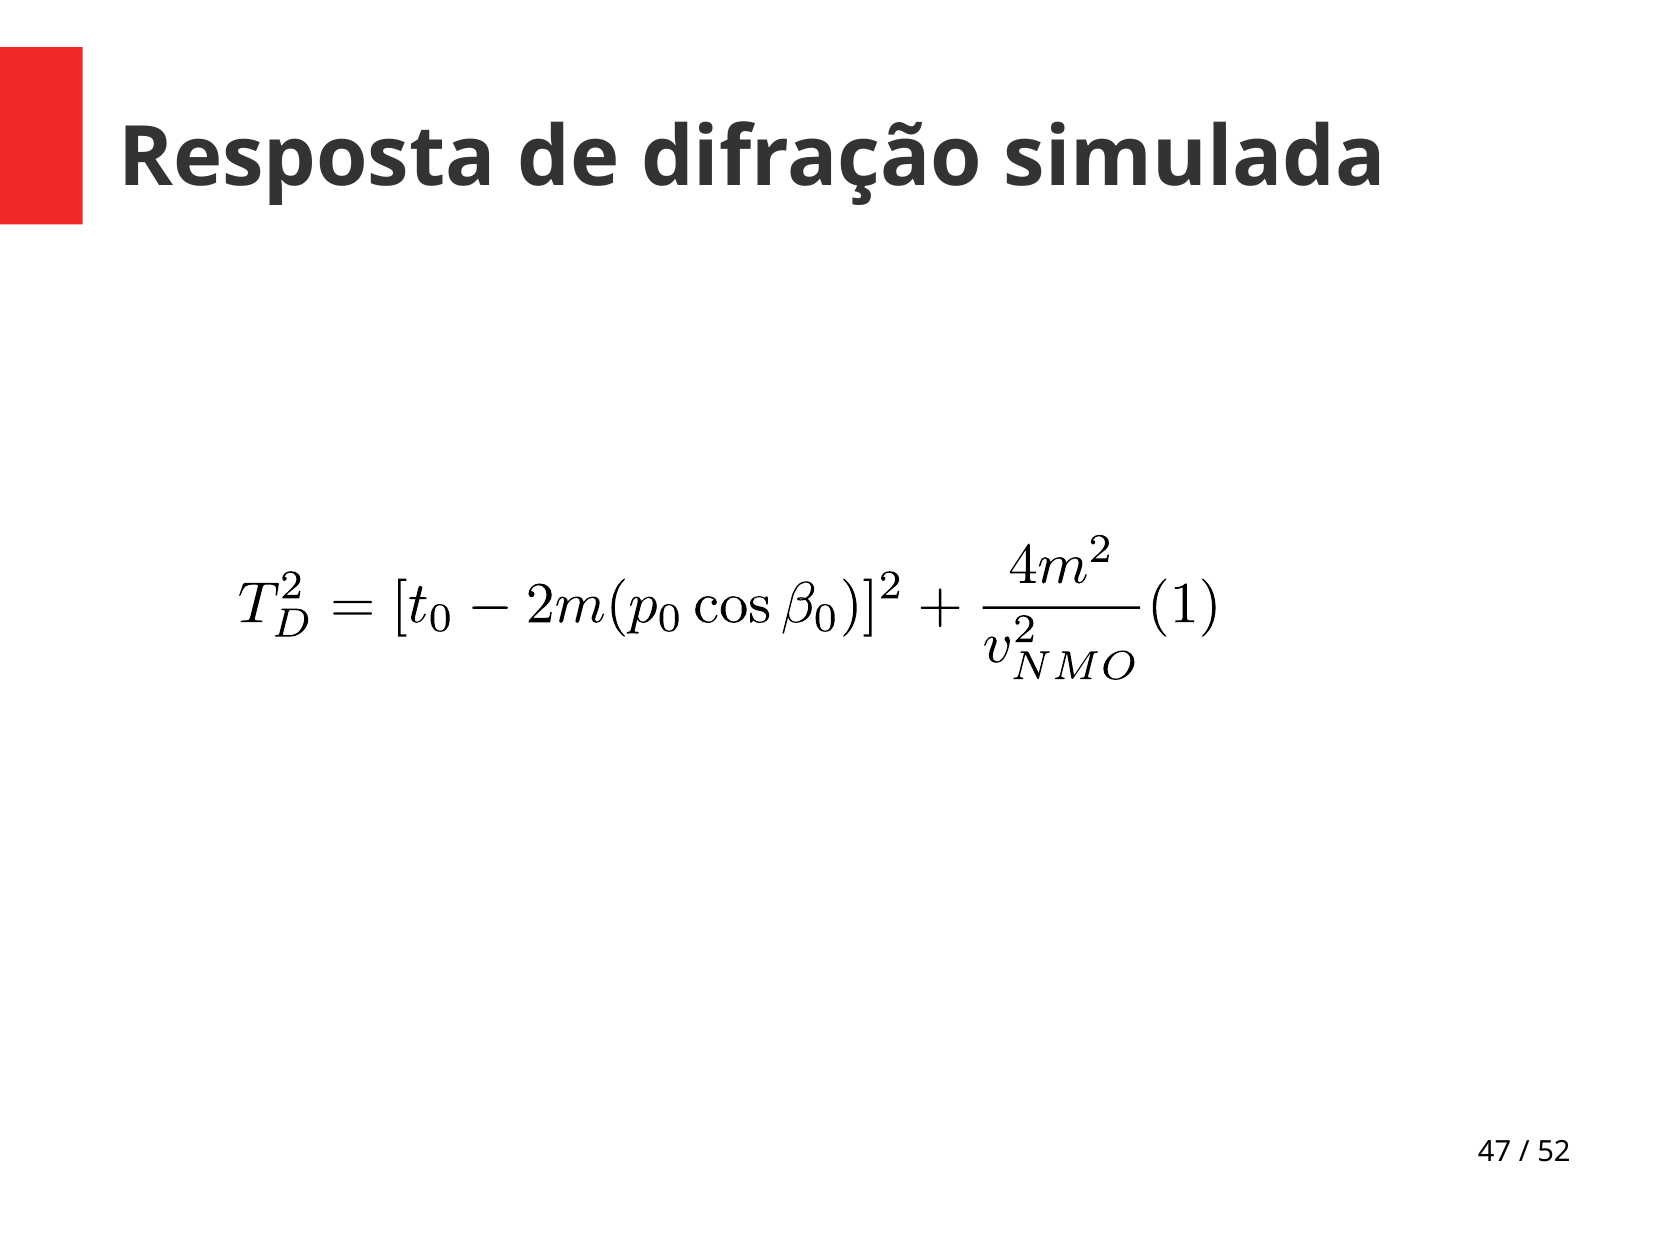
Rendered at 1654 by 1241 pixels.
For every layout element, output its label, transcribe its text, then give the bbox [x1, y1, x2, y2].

title Resposta de difração simulada [118, 49, 1571, 257]
text_box [239, 534, 1216, 680]
